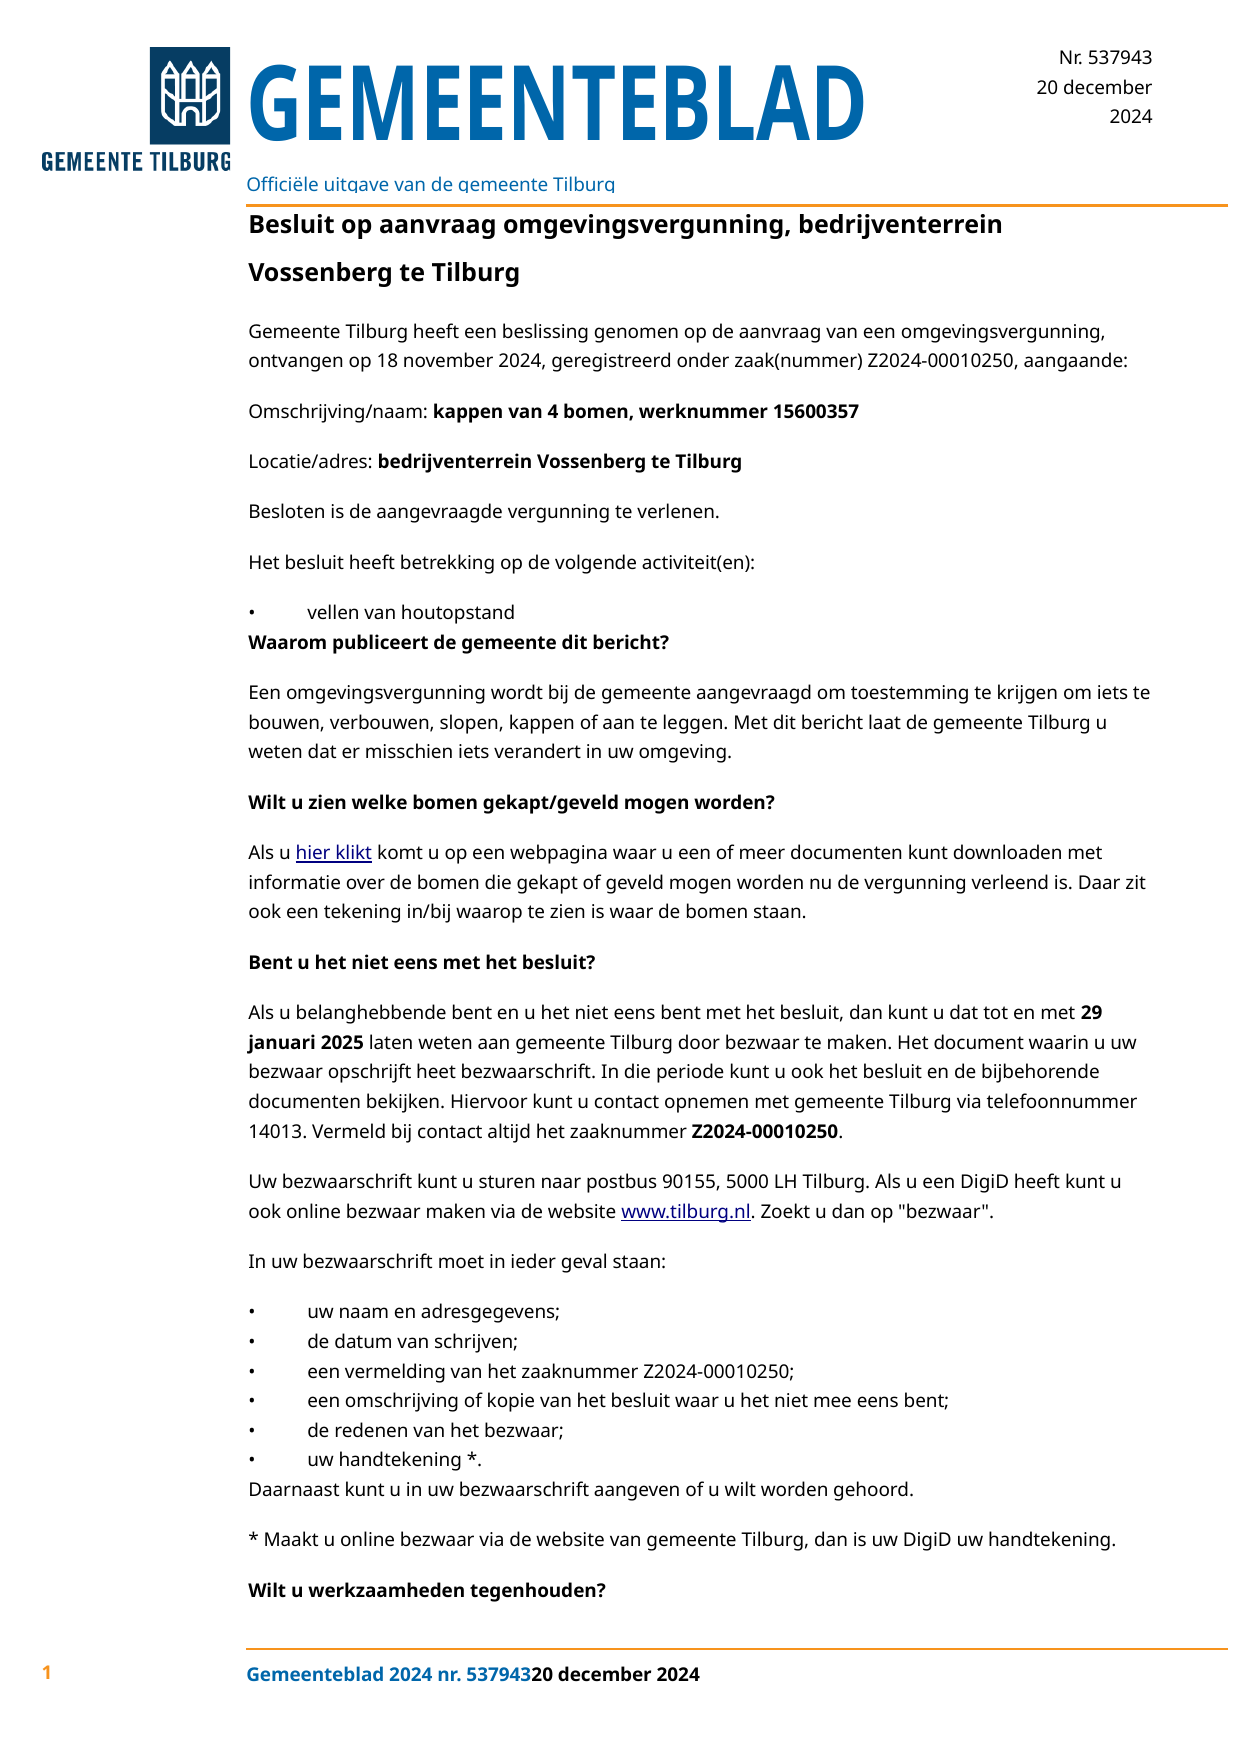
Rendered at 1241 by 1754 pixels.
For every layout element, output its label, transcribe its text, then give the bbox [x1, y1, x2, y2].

text In uw bezwaarschrift moet in ieder geval staan: [248, 1248, 1152, 1274]
list vellen van houtopstand [248, 599, 1152, 625]
text Waarom publiceert de gemeente dit bericht? [248, 629, 1152, 655]
text Omschrijving/naam: kappen van 4 bomen, werknummer 15600357 [248, 398, 1152, 424]
text Bent u het niet eens met het besluit? [248, 949, 1152, 975]
list een omschrijving of kopie van het besluit waar u het niet mee eens bent; [248, 1387, 1152, 1413]
text Wilt u zien welke bomen gekapt/geveld mogen worden? [248, 789, 1152, 815]
text Een omgevingsvergunning wordt bij de gemeente aangevraagd om toestemming te krijgen om iets te bouwen, verbouwen, slopen, kappen of aan te leggen. Met dit bericht laat de gemeente Tilburg u weten dat er misschien iets verandert in uw omgeving. [248, 679, 1152, 764]
text * Maakt u online bezwaar via de website van gemeente Tilburg, dan is uw DigiD uw handtekening. [248, 1527, 1152, 1552]
picture [41, 47, 231, 172]
list uw naam en adresgegevens; [248, 1299, 1152, 1324]
text Besloten is de aangevraagde vergunning te verlenen. [248, 499, 1152, 524]
text Locatie/adres: bedrijventerrein Vossenberg te Tilburg [248, 448, 1152, 474]
text Besluit op aanvraag omgevingsvergunning, bedrijventerrein Vossenberg te Tilburg [248, 207, 1152, 288]
text Uw bezwaarschrift kunt u sturen naar postbus 90155, 5000 LH Tilburg. Als u een DigiD heeft kunt u ook online bezwaar maken via de website www.tilburg.nl. Zoekt u dan op "bezwaar". [248, 1168, 1152, 1224]
list de datum van schrijven; [248, 1328, 1152, 1354]
text Wilt u werkzaamheden tegenhouden? [248, 1577, 1152, 1603]
list de redenen van het bezwaar; [248, 1417, 1152, 1443]
list een vermelding van het zaaknummer Z2024-00010250; [248, 1358, 1152, 1384]
list uw handtekening *. [248, 1447, 1152, 1472]
text Daarnaast kunt u in uw bezwaarschrift aangeven of u wilt worden gehoord. [248, 1476, 1152, 1502]
text Het besluit heeft betrekking op de volgende activiteit(en): [248, 549, 1152, 575]
text Als u hier klikt komt u op een webpagina waar u een of meer documenten kunt downloaden met informatie over de bomen die gekapt of geveld mogen worden nu de vergunning verleend is. Daar zit ook een tekening in/bij waarop te zien is waar de bomen staan. [248, 839, 1152, 924]
text Als u belanghebbende bent en u het niet eens bent met het besluit, dan kunt u dat tot en met 29 januari 2025 laten weten aan gemeente Tilburg door bezwaar te maken. Het document waarin u uw bezwaar opschrijft heet bezwaarschrift. In die periode kunt u ook het besluit en de bijbehorende documenten bekijken. Hiervoor kunt u contact opnemen met gemeente Tilburg via telefoonnummer 14013. Vermeld bij contact altijd het zaaknummer Z2024-00010250. [248, 999, 1152, 1144]
text Gemeente Tilburg heeft een beslissing genomen op de aanvraag van een omgevingsvergunning, ontvangen op 18 november 2024, geregistreerd onder zaak(nummer) Z2024-00010250, aangaande: [248, 318, 1152, 373]
